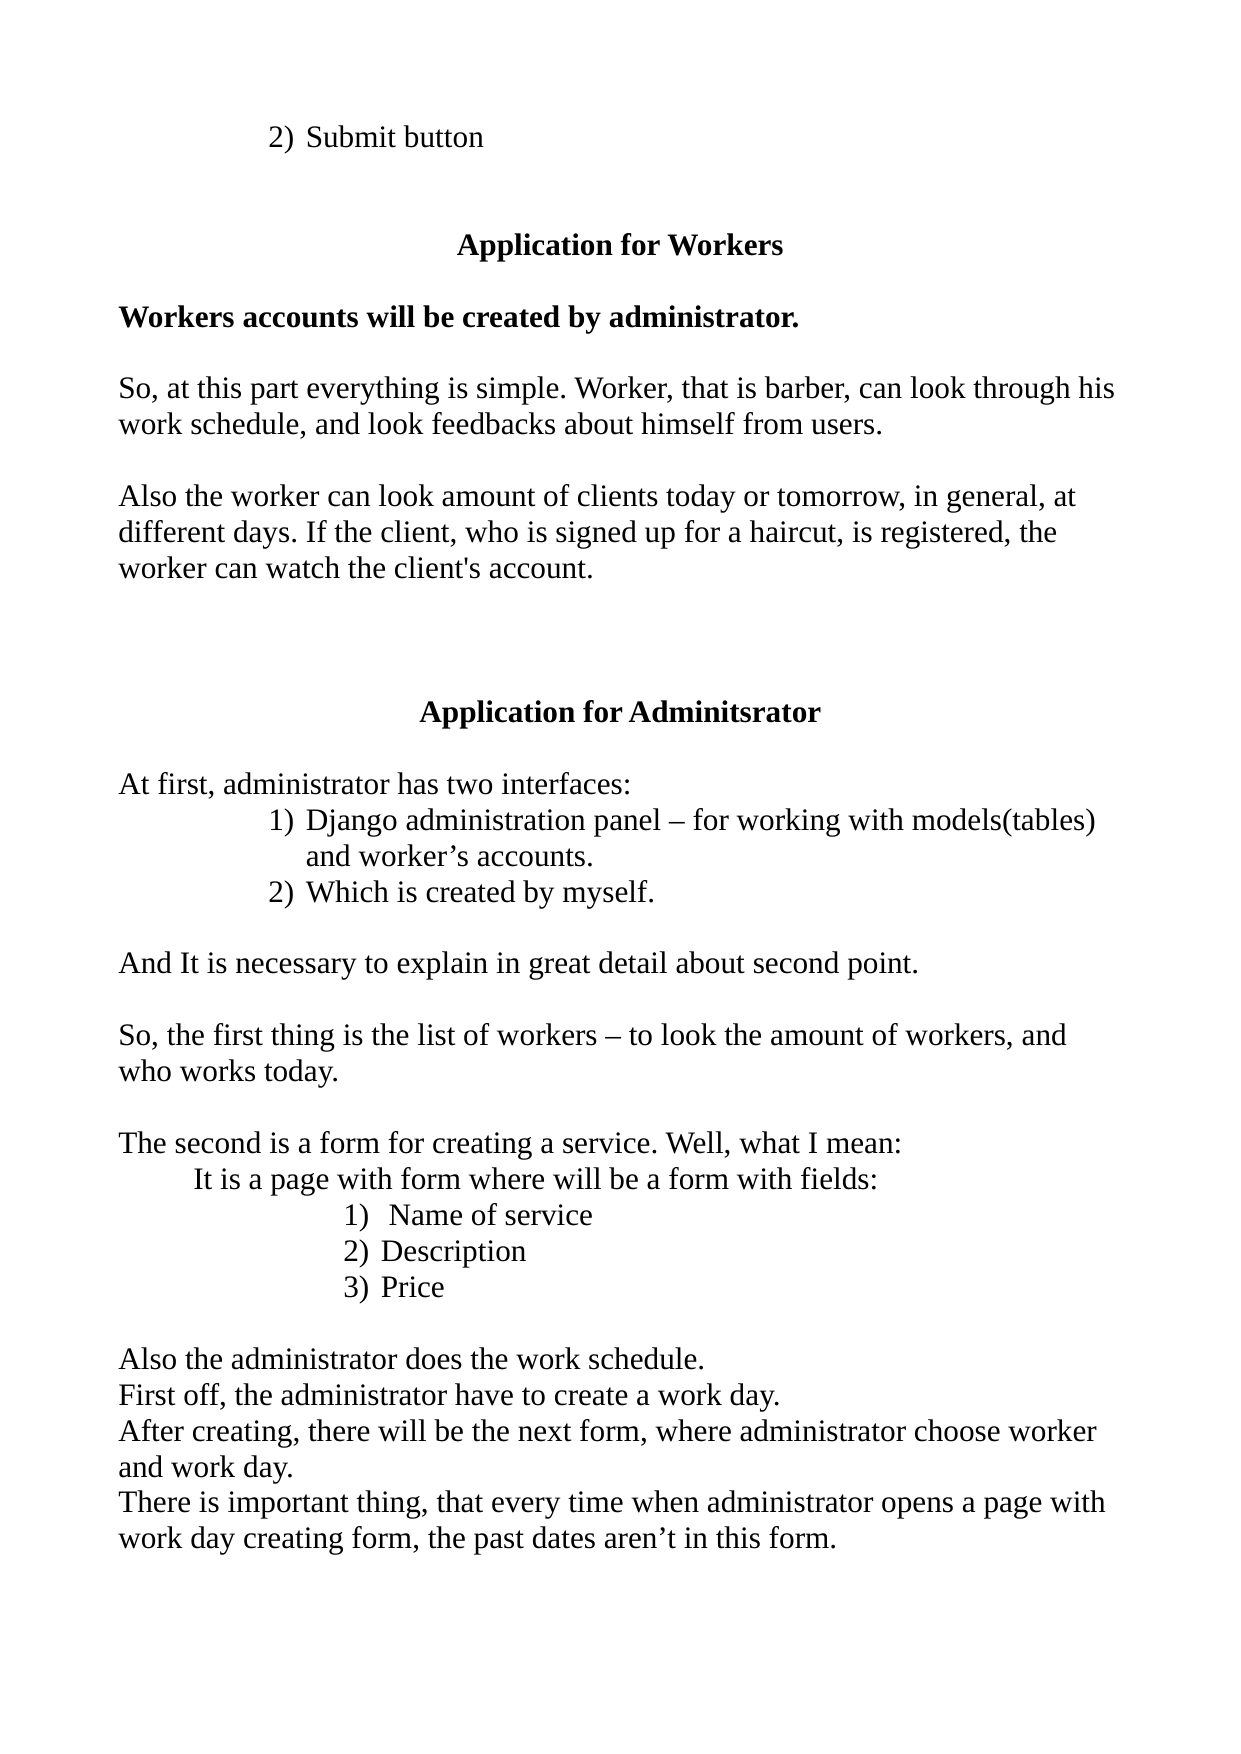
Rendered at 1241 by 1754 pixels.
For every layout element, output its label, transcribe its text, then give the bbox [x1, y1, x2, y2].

text The second is a form for creating a service. Well, what I mean: [118, 1124, 1122, 1160]
list Which is created by myself. [268, 873, 1122, 909]
list Django administration panel – for working with models(tables) and worker’s accounts. [268, 801, 1122, 873]
list Name of service [343, 1196, 1122, 1232]
list Submit button [268, 118, 1122, 154]
text Also the administrator does the work schedule. [118, 1340, 1122, 1376]
text First off, the administrator have to create a work day. [118, 1376, 1122, 1412]
text Also the worker can look amount of clients today or tomorrow, in general, at different days. If the client, who is signed up for a haircut, is registered, the worker can watch the client's account. [118, 477, 1122, 585]
text Application for Adminitsrator [118, 693, 1122, 729]
text It is a page with form where will be a form with fields: [118, 1160, 1122, 1196]
text So, at this part everything is simple. Worker, that is barber, can look through his work schedule, and look feedbacks about himself from users. [118, 370, 1122, 442]
text And It is necessary to explain in great detail about second point. [118, 945, 1122, 981]
text After creating, there will be the next form, where administrator choose worker and work day. [118, 1412, 1122, 1484]
text Application for Workers [118, 226, 1122, 262]
text So, the first thing is the list of workers – to look the amount of workers, and who works today. [118, 1017, 1122, 1088]
list Price [343, 1268, 1122, 1304]
list Description [343, 1232, 1122, 1268]
text Workers accounts will be created by administrator. [118, 298, 1122, 334]
text At first, administrator has two interfaces: [118, 765, 1122, 801]
text There is important thing, that every time when administrator opens a page with work day creating form, the past dates aren’t in this form. [118, 1484, 1122, 1556]
